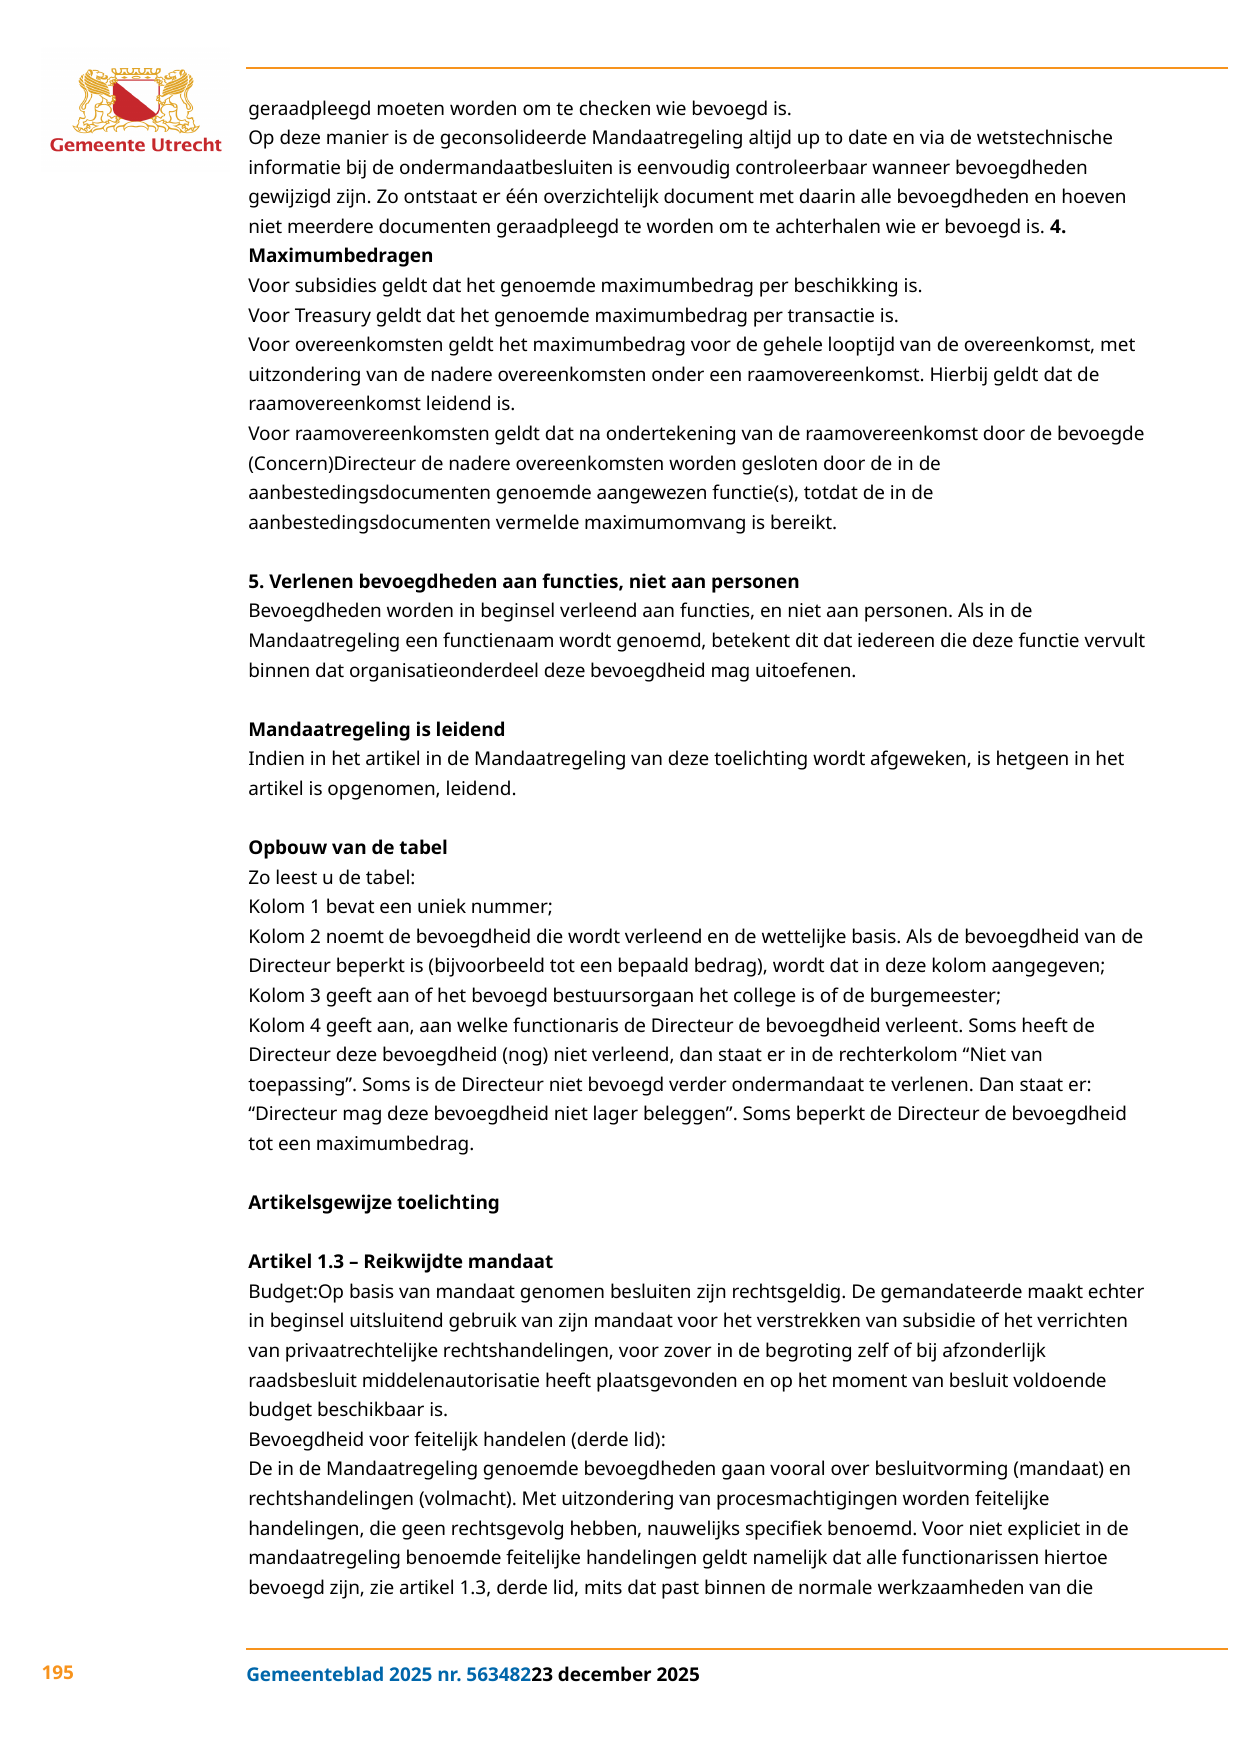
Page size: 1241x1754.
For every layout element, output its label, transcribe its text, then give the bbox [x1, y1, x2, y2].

text Opbouw van de tabel [248, 834, 1152, 860]
picture [41, 47, 231, 172]
text Op deze manier is de geconsolideerde Mandaatregeling altijd up to date en via de wetstechnische informatie bij de ondermandaatbesluiten is eenvoudig controleerbaar wanneer bevoegdheden gewijzigd zijn. Zo ontstaat er één overzichtelijk document met daarin alle bevoegdheden en hoeven niet meerdere documenten geraadpleegd te worden om te achterhalen wie er bevoegd is. 4. Maximumbedragen [248, 124, 1152, 268]
text Zo leest u de tabel: [248, 864, 1152, 890]
text Mandaatregeling is leidend [248, 716, 1152, 742]
text Voor raamovereenkomsten geldt dat na ondertekening van de raamovereenkomst door de bevoegde (Concern)Directeur de nadere overeenkomsten worden gesloten door de in de aanbestedingsdocumenten genoemde aangewezen functie(s), totdat de in de aanbestedingsdocumenten vermelde maximumomvang is bereikt. [248, 420, 1152, 535]
text geraadpleegd moeten worden om te checken wie bevoegd is. [248, 95, 1152, 121]
text Artikelsgewijze toelichting [248, 1189, 1152, 1215]
text Bevoegdheid voor feitelijk handelen (derde lid): [248, 1426, 1152, 1452]
text De in de Mandaatregeling genoemde bevoegdheden gaan vooral over besluitvorming (mandaat) en rechtshandelingen (volmacht). Met uitzondering van procesmachtigingen worden feitelijke handelingen, die geen rechtsgevolg hebben, nauwelijks specifiek benoemd. Voor niet expliciet in de mandaatregeling benoemde feitelijke handelingen geldt namelijk dat alle functionarissen hiertoe bevoegd zijn, zie artikel 1.3, derde lid, mits dat past binnen de normale werkzaamheden van die [248, 1456, 1152, 1600]
text Kolom 1 bevat een uniek nummer; [248, 893, 1152, 919]
text Bevoegdheden worden in beginsel verleend aan functies, en niet aan personen. Als in de Mandaatregeling een functienaam wordt genoemd, betekent dit dat iedereen die deze functie vervult binnen dat organisatieonderdeel deze bevoegdheid mag uitoefenen. [248, 598, 1152, 683]
text Kolom 2 noemt de bevoegdheid die wordt verleend en de wettelijke basis. Als de bevoegdheid van de Directeur beperkt is (bijvoorbeeld tot een bepaald bedrag), wordt dat in deze kolom aangegeven; [248, 923, 1152, 978]
text Budget:Op basis van mandaat genomen besluiten zijn rechtsgeldig. De gemandateerde maakt echter in beginsel uitsluitend gebruik van zijn mandaat voor het verstrekken van subsidie of het verrichten van privaatrechtelijke rechtshandelingen, voor zover in de begroting zelf of bij afzonderlijk raadsbesluit middelenautorisatie heeft plaatsgevonden en op het moment van besluit voldoende budget beschikbaar is. [248, 1278, 1152, 1422]
text Voor subsidies geldt dat het genoemde maximumbedrag per beschikking is. [248, 272, 1152, 298]
text Voor overeenkomsten geldt het maximumbedrag voor de gehele looptijd van de overeenkomst, met uitzondering van de nadere overeenkomsten onder een raamovereenkomst. Hierbij geldt dat de raamovereenkomst leidend is. [248, 331, 1152, 416]
text Voor Treasury geldt dat het genoemde maximumbedrag per transactie is. [248, 302, 1152, 328]
text 5. Verlenen bevoegdheden aan functies, niet aan personen [248, 568, 1152, 594]
text Kolom 4 geeft aan, aan welke functionaris de Directeur de bevoegdheid verleent. Soms heeft de Directeur deze bevoegdheid (nog) niet verleend, dan staat er in de rechterkolom “Niet van toepassing”. Soms is de Directeur niet bevoegd verder ondermandaat te verlenen. Dan staat er: “Directeur mag deze bevoegdheid niet lager beleggen”. Soms beperkt de Directeur de bevoegdheid tot een maximumbedrag. [248, 1012, 1152, 1156]
text Indien in het artikel in de Mandaatregeling van deze toelichting wordt afgeweken, is hetgeen in het artikel is opgenomen, leidend. [248, 746, 1152, 801]
text Kolom 3 geeft aan of het bevoegd bestuursorgaan het college is of de burgemeester; [248, 982, 1152, 1008]
text Artikel 1.3 – Reikwijdte mandaat [248, 1248, 1152, 1274]
